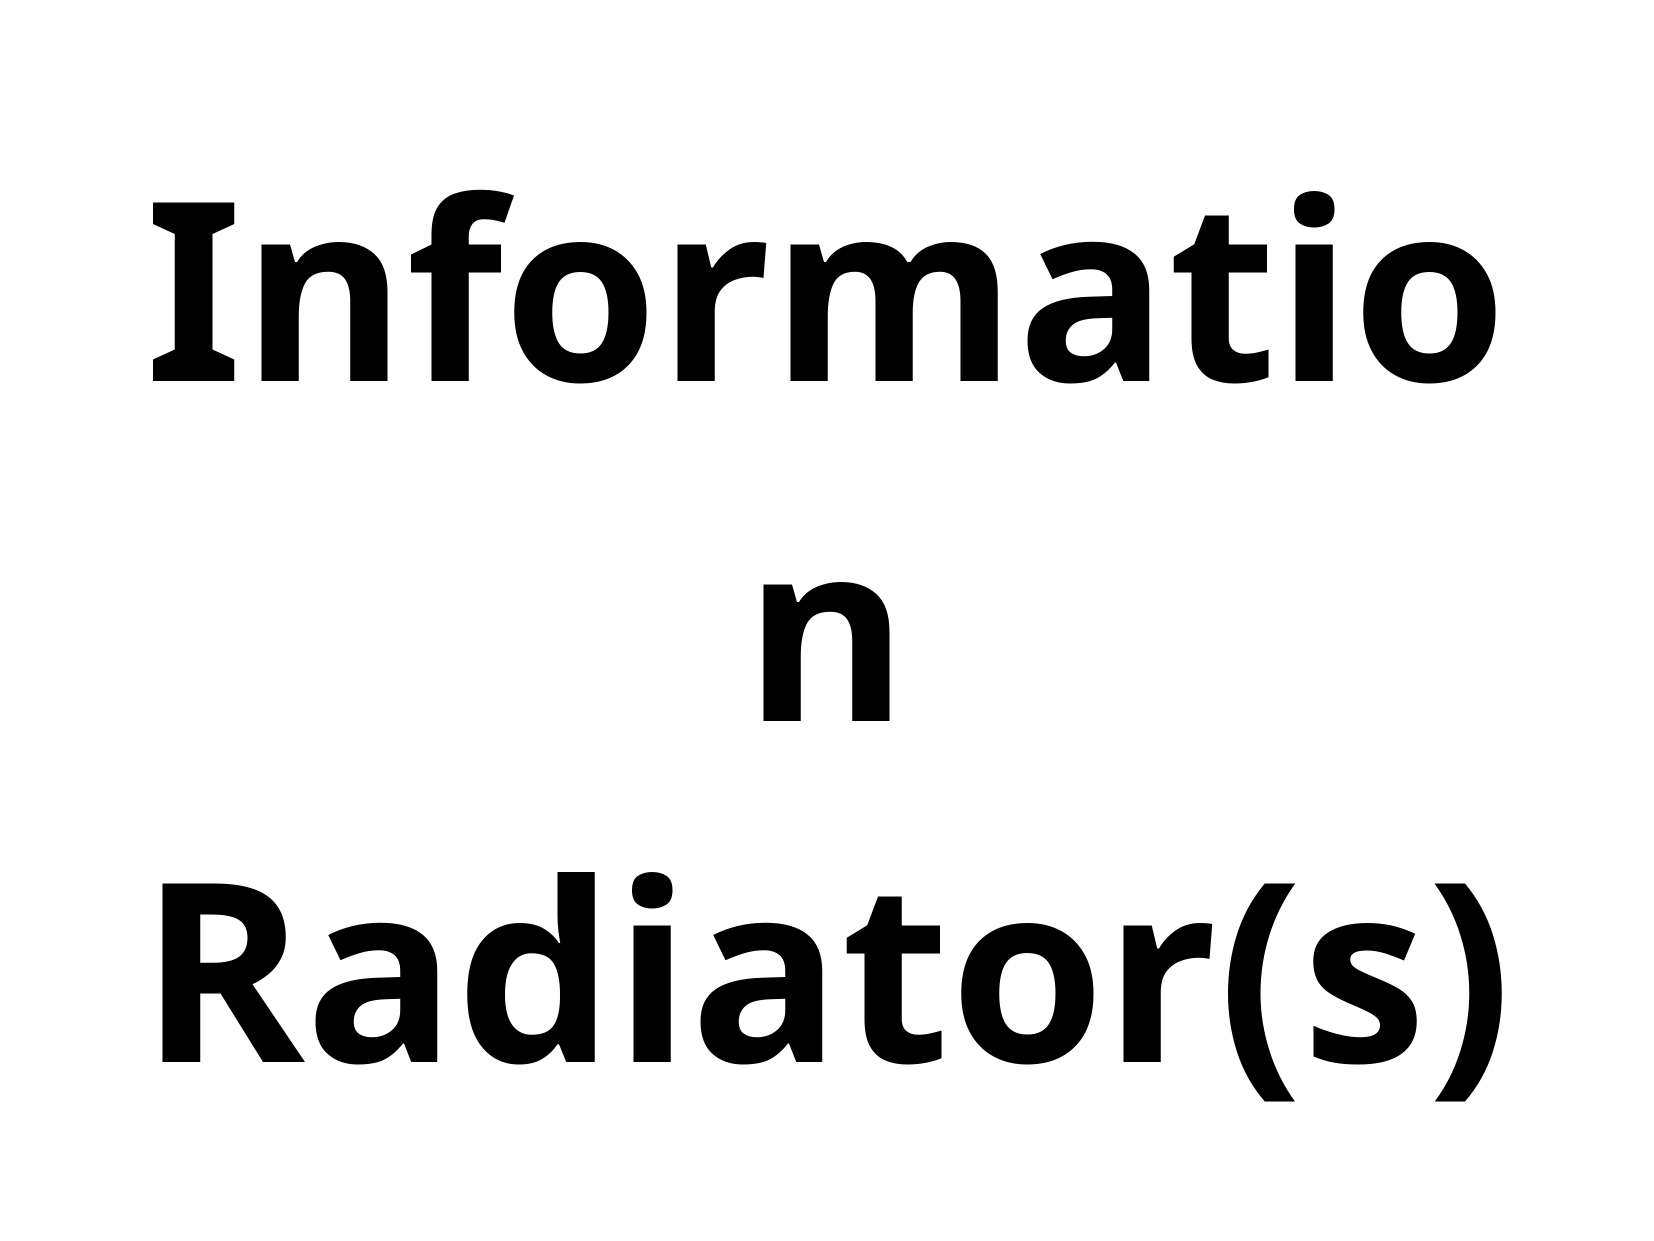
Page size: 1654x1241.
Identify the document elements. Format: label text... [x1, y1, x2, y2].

title Information Radiator(s) [82, 49, 1571, 1201]
